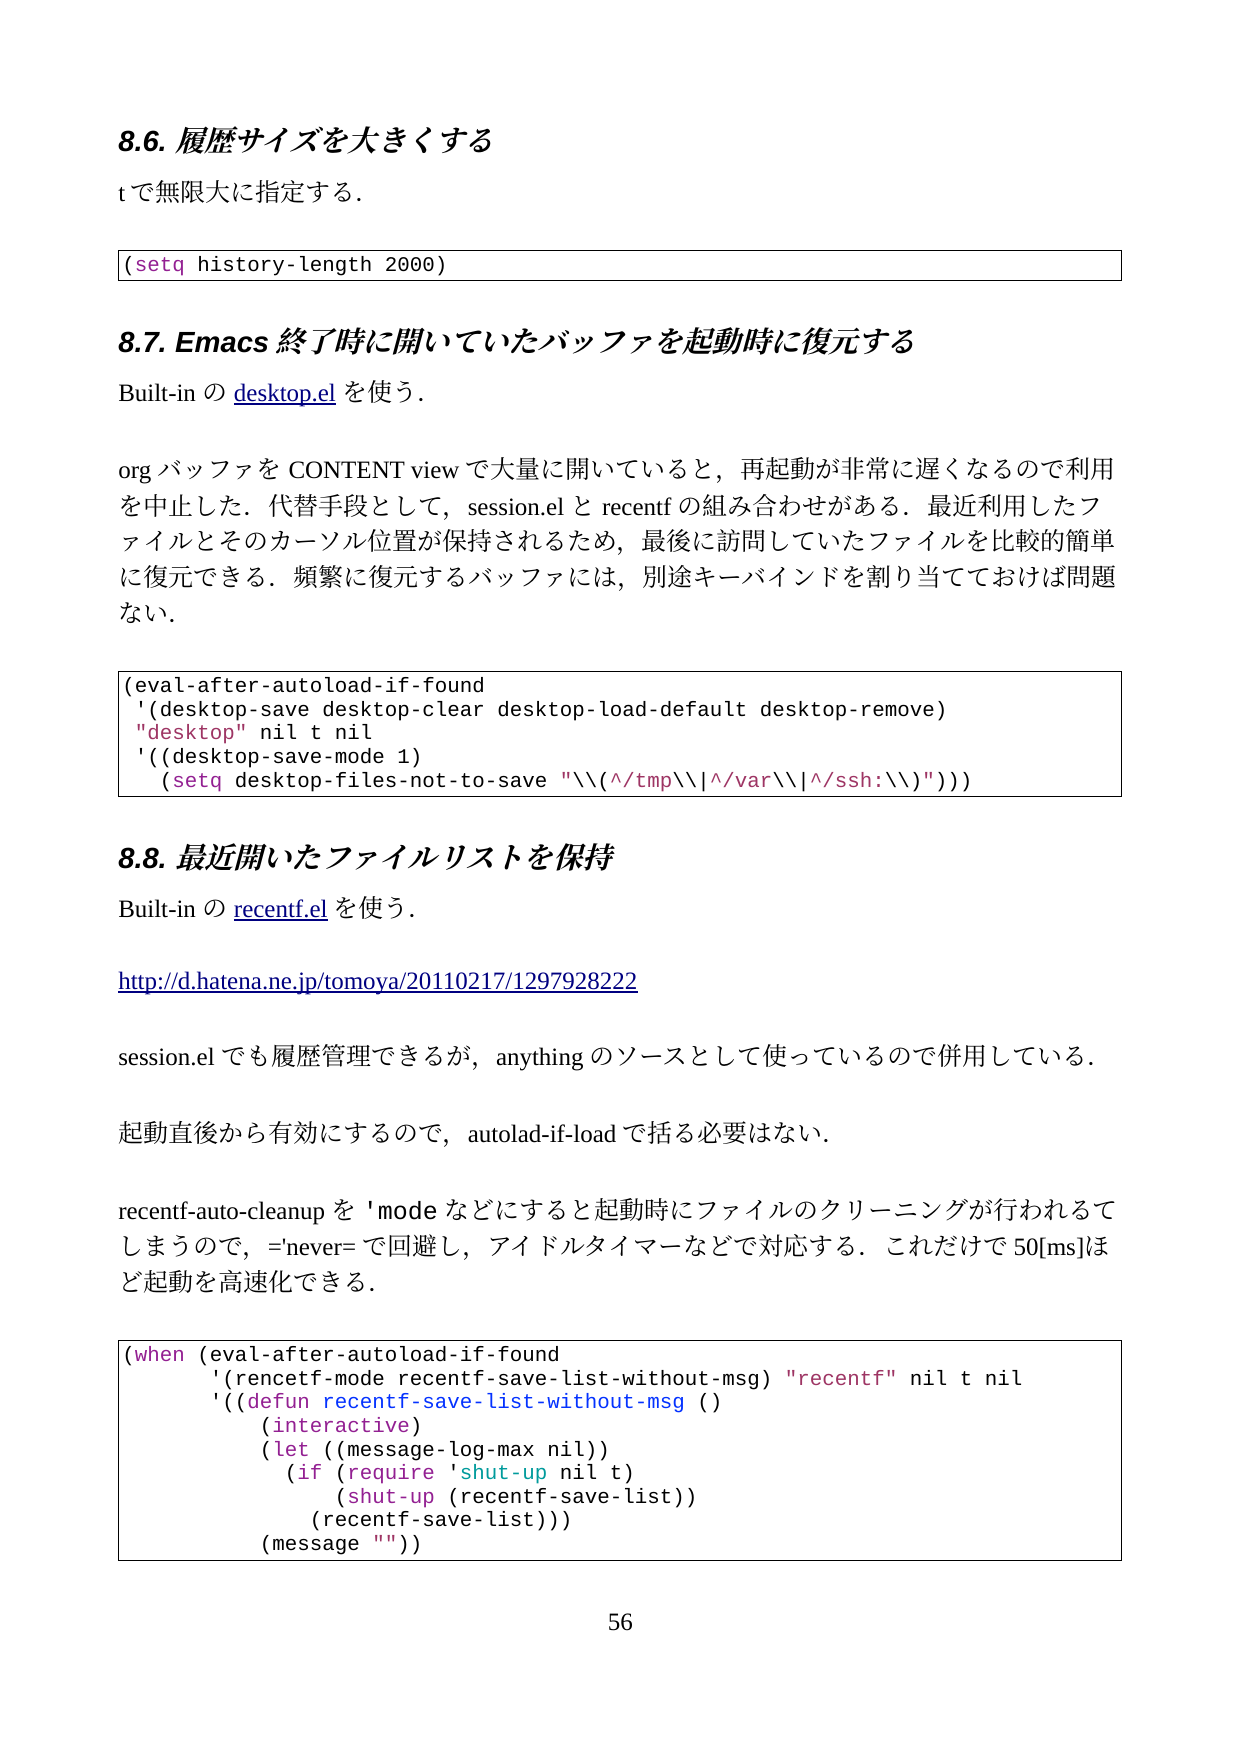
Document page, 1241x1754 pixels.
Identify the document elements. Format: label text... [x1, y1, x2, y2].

text (interactive) [119, 1411, 1121, 1434]
text (message "")) [119, 1529, 1121, 1560]
text (eval-after-autoload-if-found [119, 672, 1121, 695]
text (setq desktop-files-not-to-save "\\(^/tmp\\|^/var\\|^/ssh:\\)"))) [119, 766, 1121, 796]
text "desktop" nil t nil [119, 718, 1121, 742]
text '(rencetf-mode recentf-save-list-without-msg) "recentf" nil t nil [119, 1364, 1121, 1387]
text session.el でも履歴管理できるが，anything のソースとして使っているので併用している． [118, 1036, 1122, 1101]
text '((defun recentf-save-list-without-msg () [119, 1387, 1121, 1411]
text recentf-auto-cleanup を 'mode などにすると起動時にファイルのクリーニングが行われるてしまうので，='never= で回避し，アイドルタイマーなどで対応する．これだけで50[ms]ほど起動を高速化できる． [118, 1191, 1122, 1327]
text 起動直後から有効にするので，autolad-if-load で括る必要はない． [118, 1113, 1122, 1178]
text '((desktop-save-mode 1) [119, 742, 1121, 766]
text (if (require 'shut-up nil t) [119, 1458, 1121, 1482]
text org バッファを CONTENT view で大量に開いていると，再起動が非常に遅くなるので利用を中止した．代替手段として，session.el と recentf の組み合わせがある．最近利用したファイルとそのカーソル位置が保持されるため，最後に訪問していたファイルを比較的簡単に復元できる．頻繁に復元するバッファには，別途キーバインドを割り当てておけば問題ない． [118, 450, 1122, 659]
text (when (eval-after-autoload-if-found [119, 1341, 1121, 1364]
text http://d.hatena.ne.jp/tomoya/20110217/1297928222 [118, 966, 1122, 1024]
text (recentf-save-list))) [119, 1506, 1121, 1529]
text tで無限大に指定する． [118, 172, 1122, 237]
text Built-in の recentf.el を使う． [118, 889, 1122, 954]
subtitle Emacs終了時に開いていたバッファを起動時に復元する [118, 319, 1122, 361]
text (let ((message-log-max nil)) [119, 1434, 1121, 1458]
text (shut-up (recentf-save-list)) [119, 1482, 1121, 1506]
text Built-in の desktop.el を使う． [118, 373, 1122, 438]
text (setq history-length 2000) [119, 251, 1121, 280]
subtitle 履歴サイズを大きくする [118, 118, 1122, 160]
text '(desktop-save desktop-clear desktop-load-default desktop-remove) [119, 695, 1121, 718]
subtitle 最近開いたファイルリストを保持 [118, 835, 1122, 877]
